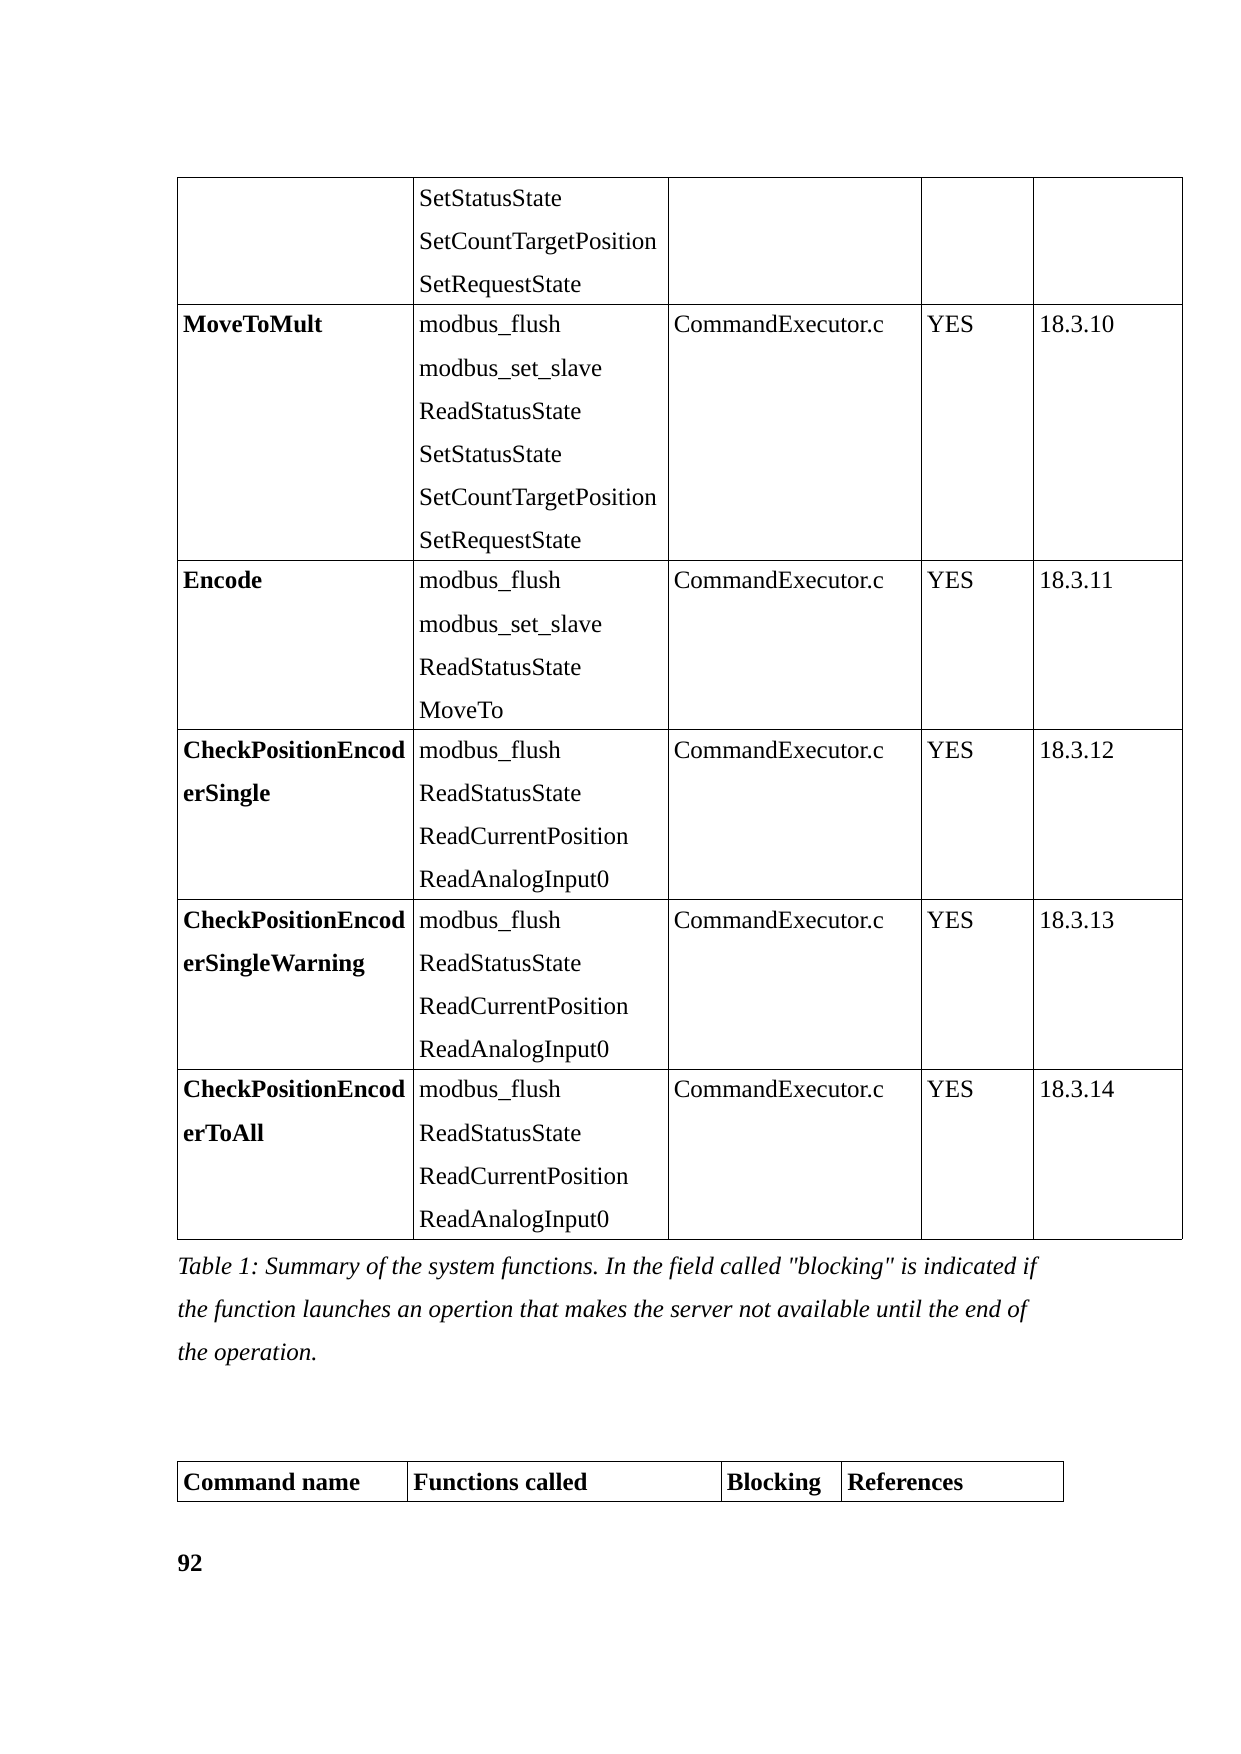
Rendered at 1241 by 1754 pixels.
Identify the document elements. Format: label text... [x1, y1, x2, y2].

table_cell CommandExecutor.c [669, 561, 921, 729]
table_cell modbus_flush ReadStatusState ReadCurrentPosition ReadAnalogInput0 [414, 1070, 668, 1238]
table_cell 18.3.13 [1034, 900, 1182, 1069]
text Table 1: Summary of the system functions. In the field called "blocking" is indicated if the function launches an opertion that makes the server not available until the end of the operation. [177, 1251, 1063, 1366]
table_cell YES [922, 730, 1033, 899]
table_cell [1034, 178, 1182, 304]
table_header References [842, 1462, 1063, 1501]
table_cell 18.3.11 [1034, 561, 1182, 729]
table_cell CheckPositionEncoderSingleWarning [178, 900, 413, 1069]
table_cell CommandExecutor.c [669, 730, 921, 899]
table_cell [178, 178, 413, 304]
table_cell CommandExecutor.c [669, 1070, 921, 1238]
table_cell CheckPositionEncoderSingle [178, 730, 413, 899]
table_cell 18.3.12 [1034, 730, 1182, 899]
table_cell modbus_flush ReadStatusState ReadCurrentPosition ReadAnalogInput0 [414, 730, 668, 899]
table_cell CommandExecutor.c [669, 900, 921, 1069]
table_cell 18.3.14 [1034, 1070, 1182, 1238]
table_cell YES [922, 1070, 1033, 1238]
table_header Functions called [408, 1462, 721, 1501]
table_cell CommandExecutor.c [669, 305, 921, 560]
table_cell modbus_flush modbus_set_slave ReadStatusState MoveTo [414, 561, 668, 729]
table_cell modbus_flush modbus_set_slave ReadStatusState SetStatusState SetCountTargetPosition SetRequestState [414, 305, 668, 560]
table_cell MoveToMult [178, 305, 413, 560]
table_header Command name [178, 1462, 407, 1501]
table_cell [669, 178, 921, 304]
table_cell 18.3.10 [1034, 305, 1182, 560]
table_cell YES [922, 305, 1033, 560]
table_cell SetStatusState SetCountTargetPosition SetRequestState [414, 178, 668, 304]
table_cell modbus_flush ReadStatusState ReadCurrentPosition ReadAnalogInput0 [414, 900, 668, 1069]
table_cell YES [922, 561, 1033, 729]
table_header Blocking [722, 1462, 841, 1501]
table_cell Encode [178, 561, 413, 729]
table_cell CheckPositionEncoderToAll [178, 1070, 413, 1238]
table_cell YES [922, 900, 1033, 1069]
table_cell [922, 178, 1033, 304]
